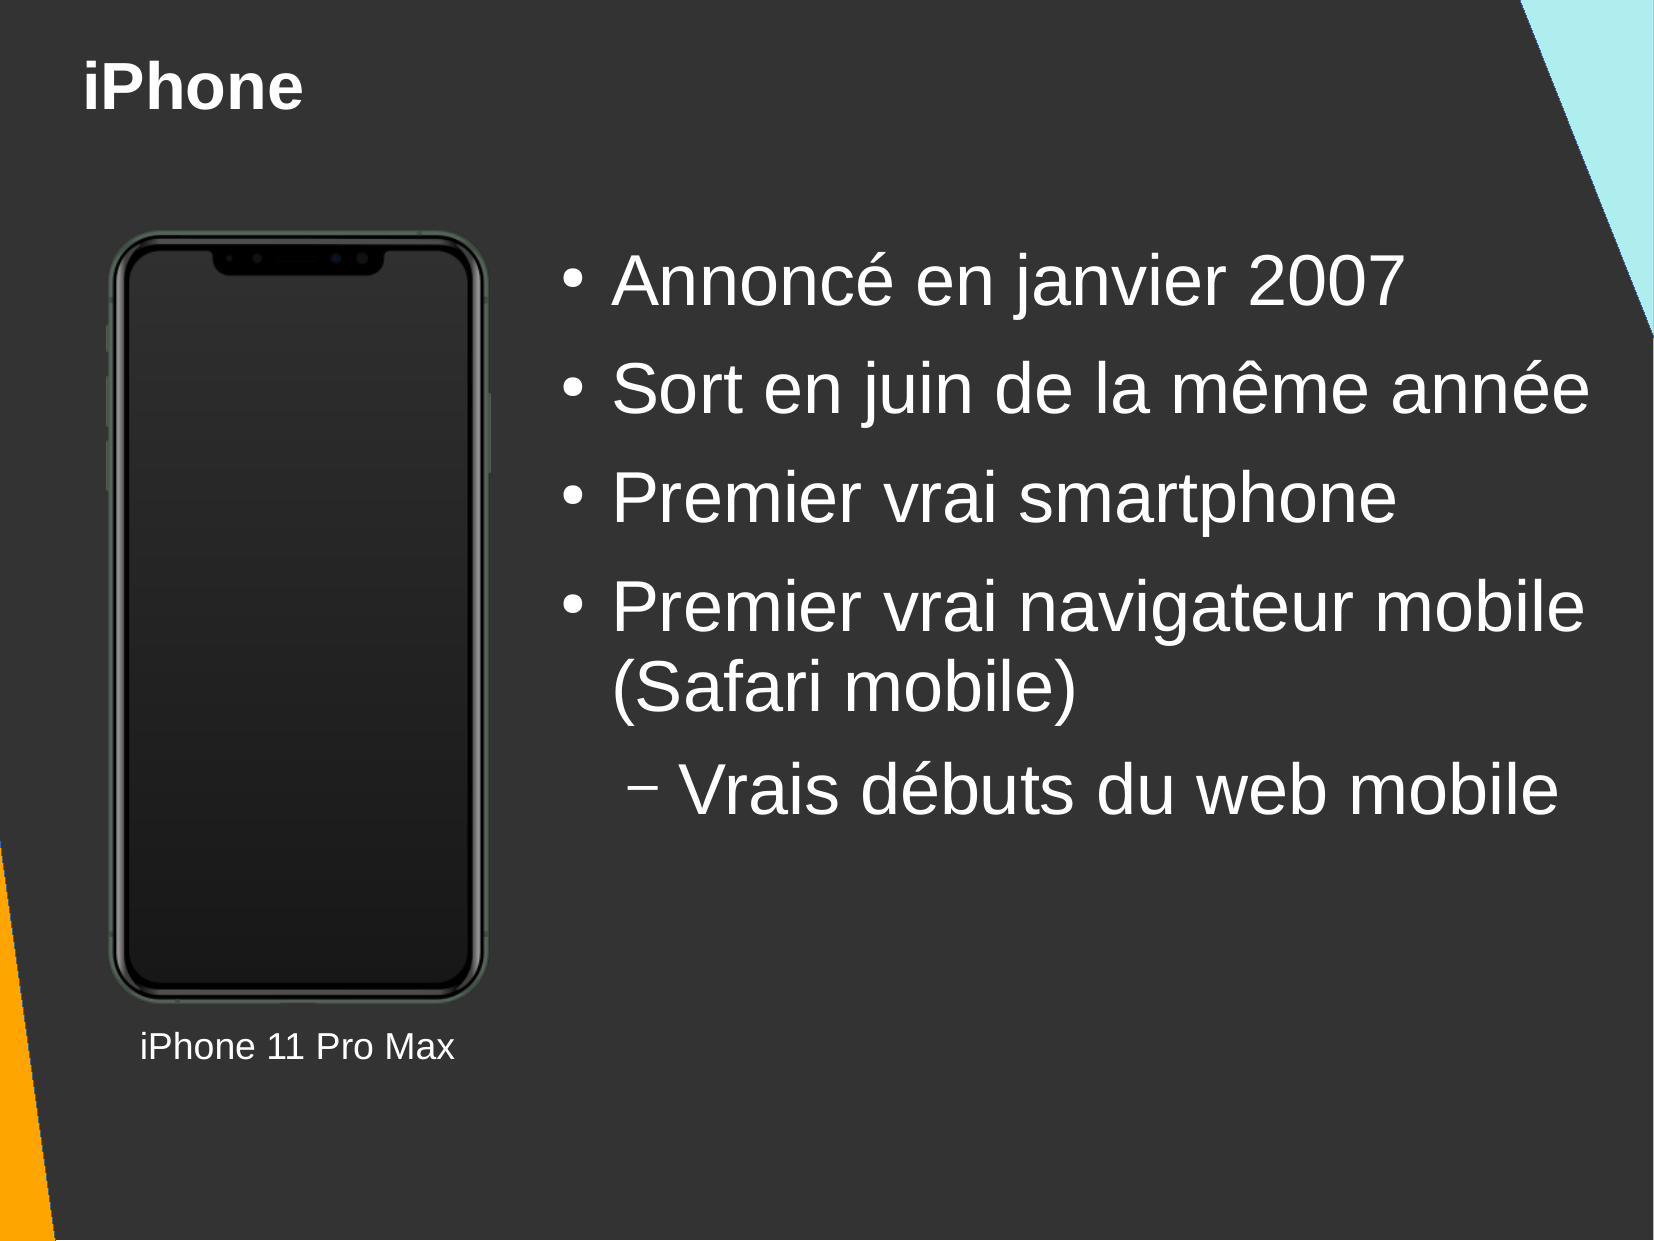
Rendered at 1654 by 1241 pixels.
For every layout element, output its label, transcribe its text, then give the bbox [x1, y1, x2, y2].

title iPhone [82, 49, 1571, 152]
text_box iPhone 11 Pro Max [125, 1017, 473, 1075]
text_box [0, 840, 56, 1241]
list Annoncé en janvier 2007 Sort en juin de la même année Premier vrai smartphone Premier vrai navigateur mobile (Safari mobile) Vrais débuts du web mobile [542, 239, 1607, 886]
text_box [1520, 0, 1654, 338]
picture [106, 230, 491, 1004]
